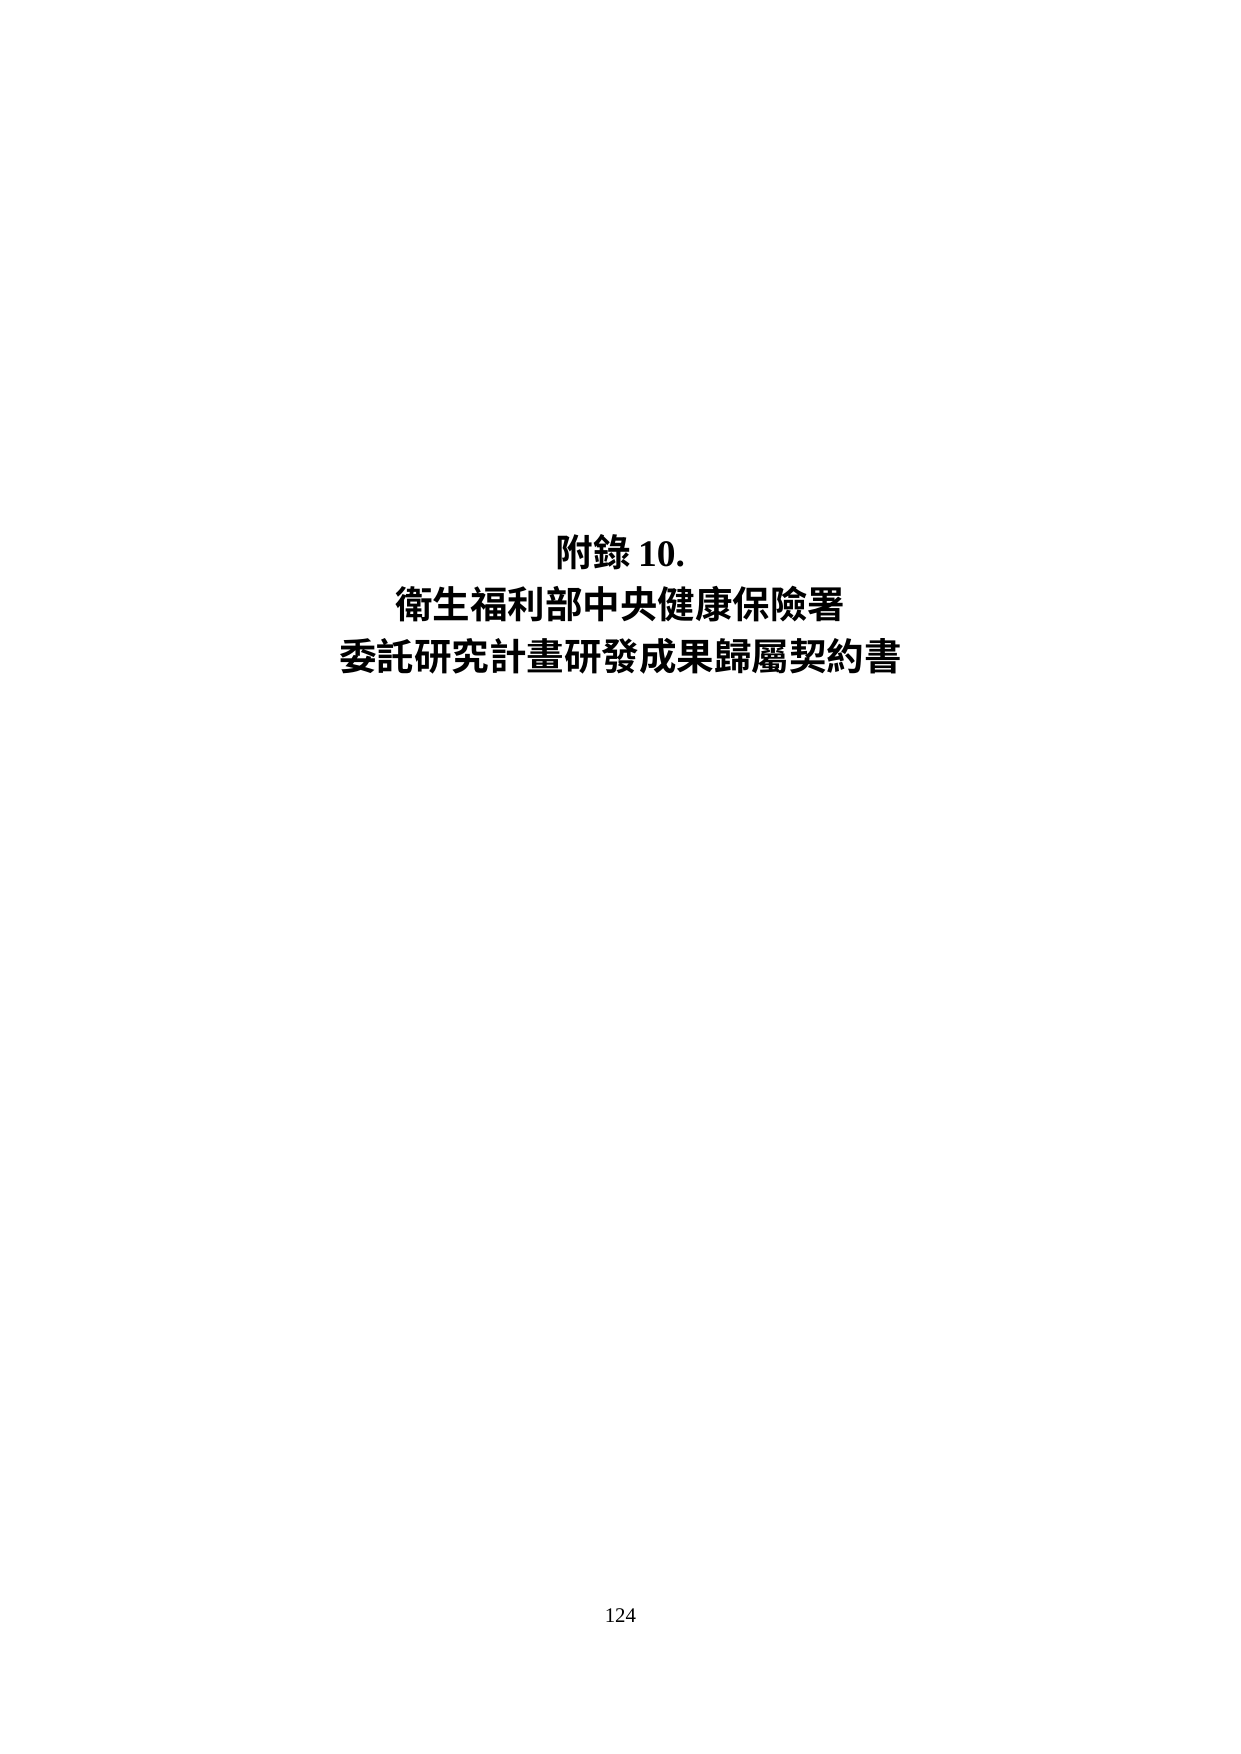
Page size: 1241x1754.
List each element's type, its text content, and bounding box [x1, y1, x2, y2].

text 附錄10. [112, 525, 1128, 577]
text 衛生福利部中央健康保險署 [112, 577, 1128, 629]
text 委託研究計畫研發成果歸屬契約書 [112, 629, 1128, 681]
